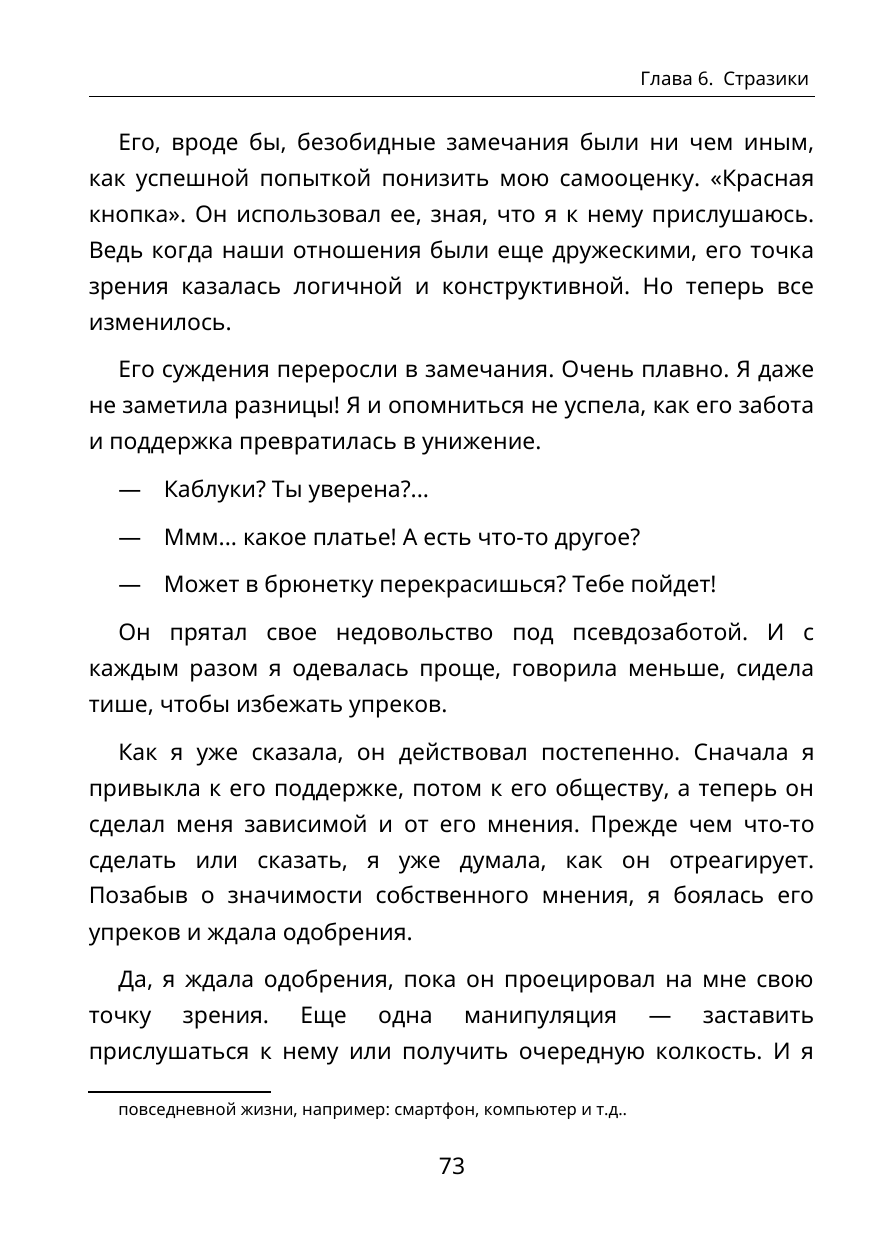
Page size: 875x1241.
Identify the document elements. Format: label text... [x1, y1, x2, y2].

text Он прятал свое недовольство под псевдозаботой. И с каждым разом я одевалась проще, говорила меньше, сидела тише, чтобы избежать упреков. [88, 616, 815, 719]
list Каблуки? Ты уверена?... [88, 473, 815, 504]
text Как я уже сказала, он действовал постепенно. Сначала я привыкла к его поддержке, потом к его обществу, а теперь он сделал меня зависимой и от его мнения. Прежде чем что-то сделать или сказать, я уже думала, как он отреагирует. Позабыв о значимости собственного мнения, я боялась его упреков и ждала одобрения. [88, 736, 815, 947]
list Ммм... какое платье! А есть что-то другое? [88, 521, 815, 552]
text Его суждения переросли в замечания. Очень плавно. Я даже не заметила разницы! Я и опомниться не успела, как его забота и поддержка превратилась в унижение. [88, 353, 815, 457]
list Может в брюнетку перекрасишься? Тебе пойдет! [88, 568, 815, 600]
text Его, вроде бы, безобидные замечания были ни чем иным, как успешной попыткой понизить мою самооценку. «Красная кнопка». Он использовал ее, зная, что я к нему прислушаюсь. Ведь когда наши отношения были еще дружескими, его точка зрения казалась логичной и конструктивной. Но теперь все изменилось. [88, 126, 815, 337]
text Да, я ждала одобрения, пока он проецировал на мне свою точку зрения. Еще одна манипуляция — заставить прислушаться к нему или получить очередную колкость. И я [88, 963, 815, 1066]
text повседневной жизни, например: смартфон, компьютер и т.д.. [88, 1098, 815, 1120]
